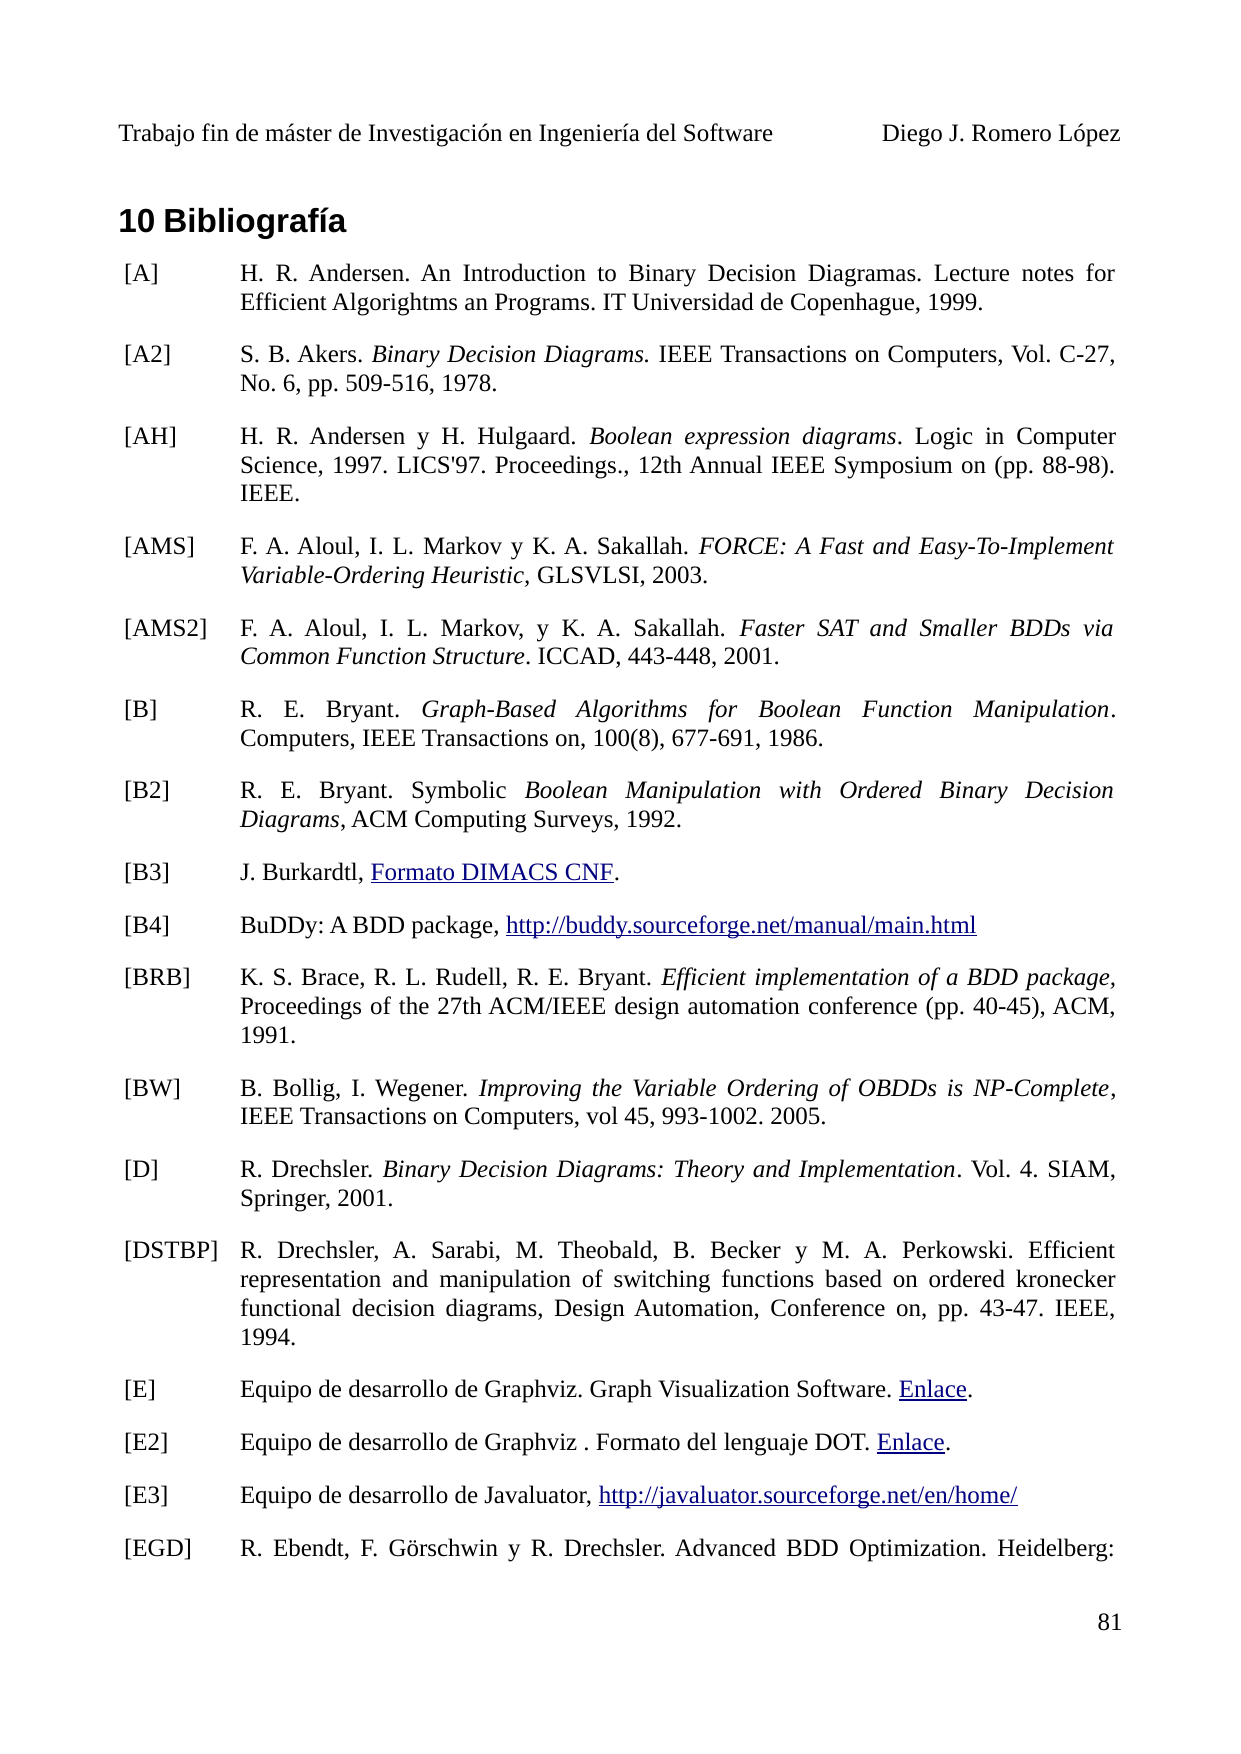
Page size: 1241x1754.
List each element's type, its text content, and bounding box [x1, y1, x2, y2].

table_cell B. Bollig, I. Wegener. Improving the Variable Ordering of OBDDs is NP-Complete, IEEE Transactions on Computers, vol 45, 993-1002. 2005. [234, 1067, 1122, 1148]
table_cell [BW] [118, 1067, 234, 1148]
table_cell [AMS] [118, 525, 234, 607]
table_cell [BRB] [118, 957, 234, 1067]
table_cell H. R. Andersen y H. Hulgaard. Boolean expression diagrams. Logic in Computer Science, 1997. LICS'97. Proceedings., 12th Annual IEEE Symposium on (pp. 88-98). IEEE. [234, 415, 1122, 525]
table_cell [B4] [118, 904, 234, 957]
table_cell [AH] [118, 415, 234, 525]
table_cell R. E. Bryant. Symbolic Boolean Manipulation with Ordered Binary Decision Diagrams, ACM Computing Surveys, 1992. [234, 770, 1122, 851]
table_cell [E2] [118, 1421, 234, 1474]
table_cell [DSTBP] [118, 1230, 234, 1369]
table_cell R. Drechsler. Binary Decision Diagrams: Theory and Implementation. Vol. 4. SIAM, Springer, 2001. [234, 1148, 1122, 1230]
table_cell R. Drechsler, A. Sarabi, M. Theobald, B. Becker y M. A. Perkowski. Efficient representation and manipulation of switching functions based on ordered kronecker functional decision diagrams, Design Automation, Conference on, pp. 43-47. IEEE, 1994. [234, 1230, 1122, 1369]
table_cell J. Burkardtl, Formato DIMACS CNF. [234, 851, 1122, 904]
table_cell F. A. Aloul, I. L. Markov, y K. A. Sakallah. Faster SAT and Smaller BDDs via Common Function Structure. ICCAD, 443-448, 2001. [234, 607, 1122, 688]
table_cell [E3] [118, 1474, 234, 1527]
table_header [A] [118, 252, 234, 334]
table_cell [D] [118, 1148, 234, 1230]
table_cell Equipo de desarrollo de Javaluator, http://javaluator.sourceforge.net/en/home/ [234, 1474, 1122, 1527]
table_cell [B3] [118, 851, 234, 904]
table_cell R. E. Bryant. Graph-Based Algorithms for Boolean Function Manipulation. Computers, IEEE Transactions on, 100(8), 677-691, 1986. [234, 688, 1122, 770]
table_cell F. A. Aloul, I. L. Markov y K. A. Sakallah. FORCE: A Fast and Easy-To-Implement Variable-Ordering Heuristic, GLSVLSI, 2003. [234, 525, 1122, 607]
table_cell [E] [118, 1369, 234, 1421]
table_cell [A2] [118, 334, 234, 415]
table_cell Equipo de desarrollo de Graphviz . Formato del lenguaje DOT. Enlace. [234, 1421, 1122, 1474]
table_cell Equipo de desarrollo de Graphviz. Graph Visualization Software. Enlace. [234, 1369, 1122, 1421]
table_cell S. B. Akers. Binary Decision Diagrams. IEEE Transactions on Computers, Vol. C-27, No. 6, pp. 509-516, 1978. [234, 334, 1122, 415]
table_cell [AMS2] [118, 607, 234, 688]
table_cell K. S. Brace, R. L. Rudell, R. E. Bryant. Efficient implementation of a BDD package, Proceedings of the 27th ACM/IEEE design automation conference (pp. 40-45), ACM, 1991. [234, 957, 1122, 1067]
table_cell [B2] [118, 770, 234, 851]
table_cell [B] [118, 688, 234, 770]
table_cell [EGD] [118, 1527, 234, 1567]
table_header H. R. Andersen. An Introduction to Binary Decision Diagramas. Lecture notes for Efficient Algorightms an Programs. IT Universidad de Copenhague, 1999. [234, 252, 1122, 334]
table_cell R. Ebendt, F. Görschwin y R. Drechsler. Advanced BDD Optimization. Heidelberg: [234, 1527, 1122, 1567]
subtitle Bibliografía [118, 201, 1122, 240]
table_cell BuDDy: A BDD package, http://buddy.sourceforge.net/manual/main.html [234, 904, 1122, 957]
